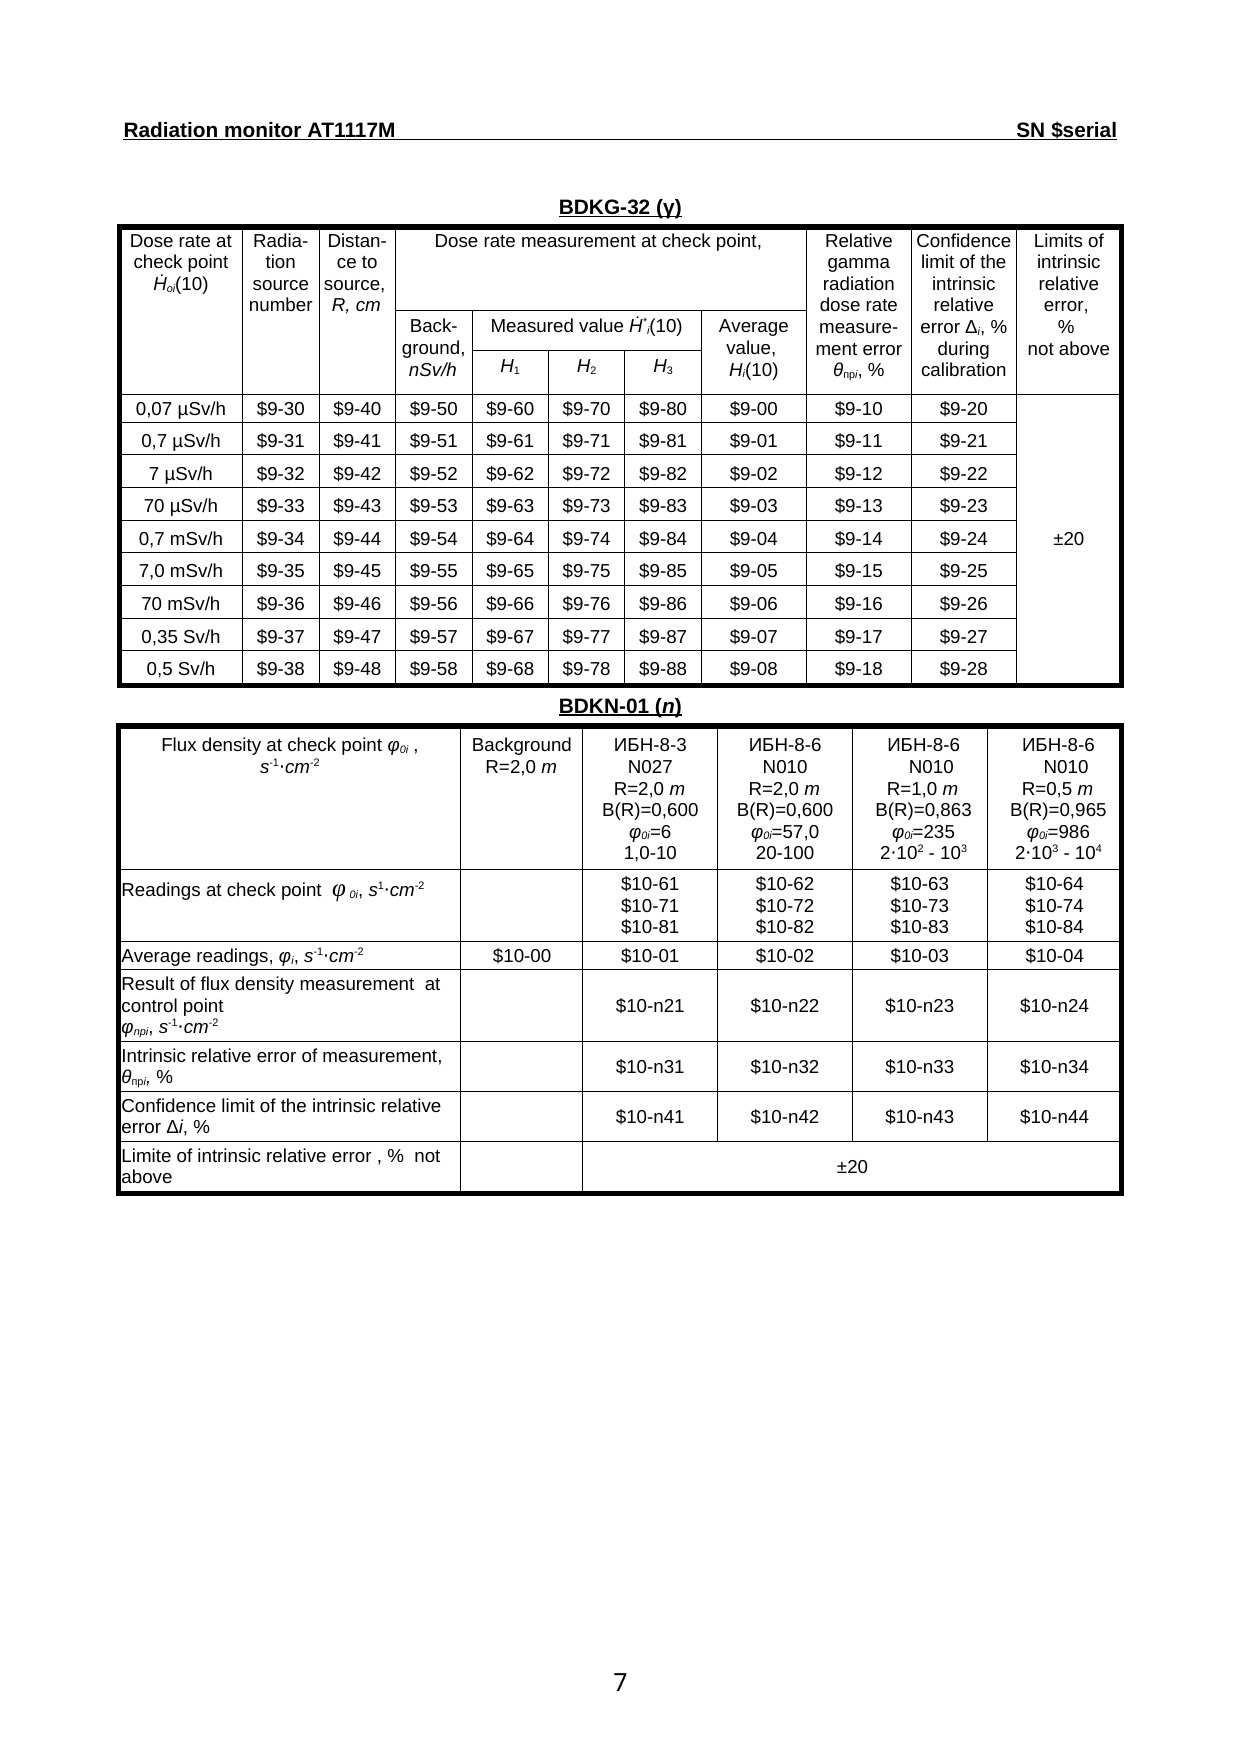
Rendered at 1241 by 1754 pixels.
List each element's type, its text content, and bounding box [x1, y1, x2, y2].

table_cell $10-n42 [718, 1092, 852, 1141]
table_cell $9-82 [625, 455, 701, 487]
table_cell 0,7 µSv/h [122, 423, 242, 454]
table_cell 7,0 mSv/h [122, 553, 242, 585]
table_cell $9-71 [549, 423, 624, 454]
table_cell Limite of intrinsic relative error , % not above [121, 1142, 460, 1191]
table_cell [461, 870, 582, 941]
table_cell 0,07 µSv/h [122, 395, 242, 422]
table_cell $9-76 [549, 586, 624, 617]
table_cell $9-33 [243, 488, 319, 519]
table_cell $9-80 [625, 395, 701, 422]
table_cell Confidence limit of the intrinsic relative error Δi, % [121, 1092, 460, 1141]
table_cell $9-07 [702, 619, 806, 650]
table_cell Readings at check point φ 0i, s1⋅cm-2 [121, 870, 460, 941]
table_cell H2 [549, 351, 624, 394]
table_cell $9-62 [473, 455, 548, 487]
table_cell $9-03 [702, 488, 806, 519]
table_cell $9-63 [473, 488, 548, 519]
table_cell [461, 970, 582, 1041]
table_cell $9-14 [807, 521, 911, 552]
table_cell $9-28 [912, 651, 1016, 683]
table_cell $10-03 [853, 942, 987, 969]
table_cell Radia-tion source number [243, 230, 319, 394]
table_cell 7 µSv/h [122, 455, 242, 487]
table_cell $9-84 [625, 521, 701, 552]
table_cell 70 mSv/h [122, 586, 242, 617]
table_cell $9-45 [320, 553, 395, 585]
table_cell $10-61 $10-71 $10-81 [583, 870, 717, 941]
table_cell $10-62 $10-72 $10-82 [718, 870, 852, 941]
table_cell Measured value Ḣ*i(10) [473, 311, 701, 349]
table_cell $9-06 [702, 586, 806, 617]
table_cell 0,35 Sv/h [122, 619, 242, 650]
table_cell $9-32 [243, 455, 319, 487]
table_cell ИБН-8-6 N010 R=0,5 m B(R)=0,965 φ0i=986 2⋅103 - 104 [988, 729, 1119, 869]
table_cell $9-57 [396, 619, 472, 650]
table_cell ±20 [1017, 395, 1119, 683]
table_cell $9-72 [549, 455, 624, 487]
table_cell $10-n44 [988, 1092, 1119, 1141]
table_cell $9-15 [807, 553, 911, 585]
table_cell $9-24 [912, 521, 1016, 552]
table_cell Result of flux density measurement at control point φnpi, s-1⋅cm-2 [121, 970, 460, 1041]
table_cell 70 µSv/h [122, 488, 242, 519]
table_cell $9-73 [549, 488, 624, 519]
table_cell $10-00 [461, 942, 582, 969]
table_cell H3 [625, 351, 701, 394]
table_cell $9-51 [396, 423, 472, 454]
table_cell $9-88 [625, 651, 701, 683]
table_cell $9-26 [912, 586, 1016, 617]
table_cell $9-70 [549, 395, 624, 422]
table_cell $9-25 [912, 553, 1016, 585]
table_cell $9-60 [473, 395, 548, 422]
table_cell $9-00 [702, 395, 806, 422]
table_cell $9-64 [473, 521, 548, 552]
table_cell $9-52 [396, 455, 472, 487]
table_cell $9-48 [320, 651, 395, 683]
table_cell $9-58 [396, 651, 472, 683]
table_cell $9-05 [702, 553, 806, 585]
table_cell $9-12 [807, 455, 911, 487]
table_cell $9-67 [473, 619, 548, 650]
table_cell $10-n43 [853, 1092, 987, 1141]
table_header BDKG-32 (γ) [119, 179, 1121, 224]
table_cell ±20 [583, 1142, 1119, 1191]
table_cell $9-65 [473, 553, 548, 585]
table_cell $9-46 [320, 586, 395, 617]
table_cell $9-47 [320, 619, 395, 650]
table_cell $9-85 [625, 553, 701, 585]
table_cell $9-43 [320, 488, 395, 519]
table_cell $9-27 [912, 619, 1016, 650]
table_cell H1 [473, 351, 548, 394]
table_cell $9-10 [807, 395, 911, 422]
table_cell $10-04 [988, 942, 1119, 969]
table_cell $10-n22 [718, 970, 852, 1041]
table_cell $9-34 [243, 521, 319, 552]
table_cell $9-54 [396, 521, 472, 552]
table_cell $9-13 [807, 488, 911, 519]
table_cell $9-08 [702, 651, 806, 683]
table_cell 0,7 mSv/h [122, 521, 242, 552]
table_cell Relative gamma radiation dose rate measure-ment error θпрi, % [807, 230, 911, 394]
table_cell ИБН-8-6 N010 R=2,0 m B(R)=0,600 φ0i=57,0 20-100 [718, 729, 852, 869]
table_cell $10-n34 [988, 1042, 1119, 1091]
table_cell $10-n41 [583, 1092, 717, 1141]
table_cell Distan-ce to source, R, сm [320, 230, 395, 394]
table_cell $9-11 [807, 423, 911, 454]
table_cell $9-22 [912, 455, 1016, 487]
table_cell ИБН-8-3 N027 R=2,0 m B(R)=0,600 φ0i=6 1,0-10 [583, 729, 717, 869]
table_cell $10-64 $10-74 $10-84 [988, 870, 1119, 941]
table_cell $10-n31 [583, 1042, 717, 1091]
table_cell $9-31 [243, 423, 319, 454]
table_cell [461, 1142, 582, 1191]
table_cell $9-55 [396, 553, 472, 585]
table_cell Dose rate measurement at check point, [396, 230, 806, 310]
table_cell $9-66 [473, 586, 548, 617]
table_cell $9-86 [625, 586, 701, 617]
table_cell $9-36 [243, 586, 319, 617]
table_header BDKN-01 (n) [118, 688, 1122, 723]
table_cell $9-21 [912, 423, 1016, 454]
table_cell $9-38 [243, 651, 319, 683]
table_cell $9-53 [396, 488, 472, 519]
table_cell $9-81 [625, 423, 701, 454]
table_cell Average readings, φi, s-1⋅cm-2 [121, 942, 460, 969]
table_cell $9-40 [320, 395, 395, 422]
table_cell Dose rate at check point Ḣoi(10) [122, 230, 242, 394]
table_cell Background R=2,0 m [461, 729, 582, 869]
table_cell $9-83 [625, 488, 701, 519]
table_cell $10-02 [718, 942, 852, 969]
table_cell [461, 1092, 582, 1141]
table_cell ИБН-8-6 N010 R=1,0 m B(R)=0,863 φ0i=235 2⋅102 - 103 [853, 729, 987, 869]
table_cell $10-n33 [853, 1042, 987, 1091]
table_cell [461, 1042, 582, 1091]
table_cell $9-18 [807, 651, 911, 683]
table_cell Flux density at check point φ0i , s-1⋅cm-2 [121, 729, 460, 869]
table_cell $10-01 [583, 942, 717, 969]
table_cell $9-41 [320, 423, 395, 454]
table_cell $9-68 [473, 651, 548, 683]
table_cell $9-17 [807, 619, 911, 650]
table_cell $9-87 [625, 619, 701, 650]
table_cell $10-n21 [583, 970, 717, 1041]
table_cell Limits of intrinsic relative error, % not above [1017, 230, 1119, 394]
table_cell $9-02 [702, 455, 806, 487]
table_cell $9-30 [243, 395, 319, 422]
table_cell $9-56 [396, 586, 472, 617]
table_cell $10-63 $10-73 $10-83 [853, 870, 987, 941]
table_cell $9-61 [473, 423, 548, 454]
table_cell $10-n32 [718, 1042, 852, 1091]
table_cell Confidence limit of the intrinsic relative error Δi, % during calibration [912, 230, 1016, 394]
table_cell $10-n23 [853, 970, 987, 1041]
table_cell Average value, Hi(10) [702, 311, 806, 394]
table_cell $9-77 [549, 619, 624, 650]
table_cell $9-75 [549, 553, 624, 585]
table_cell $9-37 [243, 619, 319, 650]
table_cell $9-01 [702, 423, 806, 454]
table_cell $9-50 [396, 395, 472, 422]
table_cell $9-23 [912, 488, 1016, 519]
table_cell $9-35 [243, 553, 319, 585]
table_cell 0,5 Sv/h [122, 651, 242, 683]
table_cell $9-04 [702, 521, 806, 552]
table_cell $9-20 [912, 395, 1016, 422]
table_cell $9-74 [549, 521, 624, 552]
table_cell $9-44 [320, 521, 395, 552]
table_cell Back-ground, nSv/h [396, 311, 472, 394]
table_cell $9-42 [320, 455, 395, 487]
table_cell $10-n24 [988, 970, 1119, 1041]
table_cell Intrinsic relative error of measurement, θпрi, % [121, 1042, 460, 1091]
table_cell $9-16 [807, 586, 911, 617]
table_cell $9-78 [549, 651, 624, 683]
